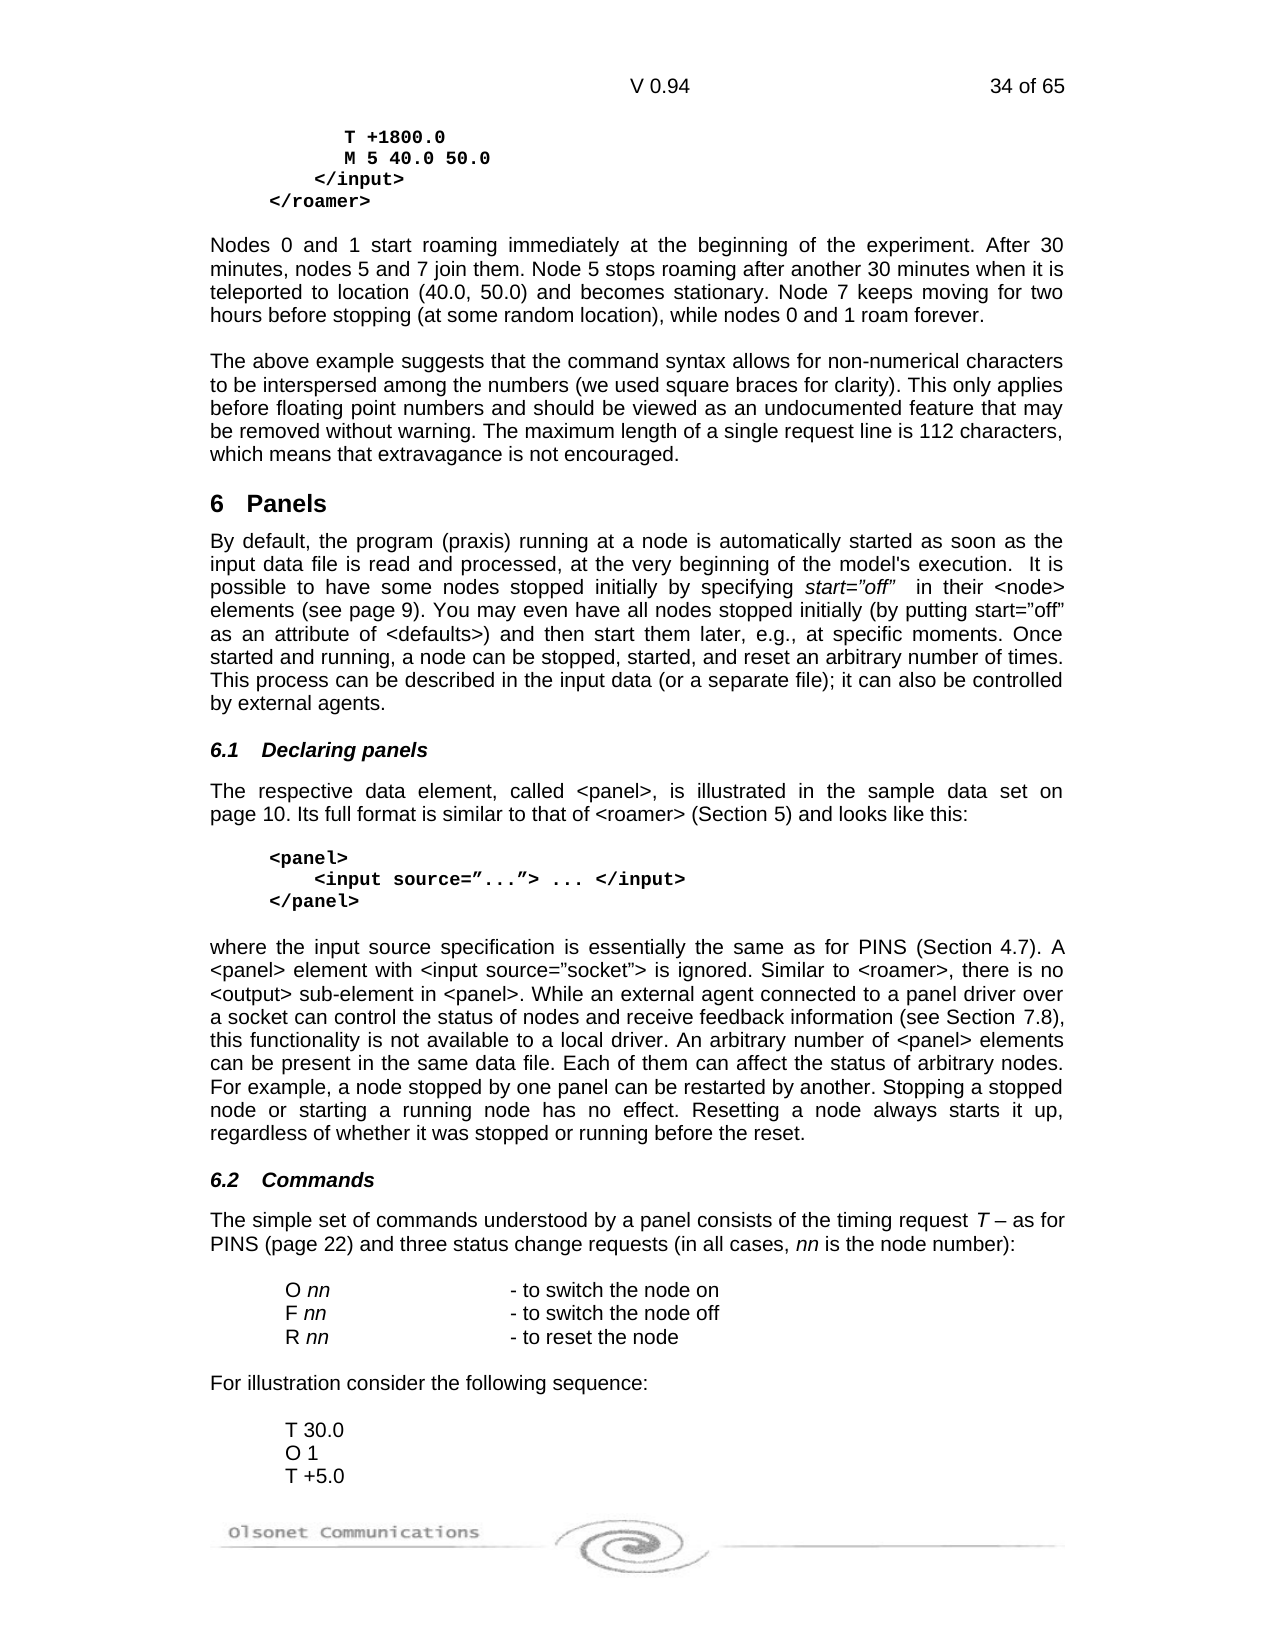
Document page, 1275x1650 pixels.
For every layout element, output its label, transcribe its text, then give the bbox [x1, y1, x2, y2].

text </panel> [269, 891, 1065, 913]
text O nn - to switch the node on [210, 1279, 1065, 1302]
text where the input source specification is essentially the same as for PINS (Section 4.7). A <panel> element with <input source=”socket”> is ignored. Similar to <roamer>, there is no <output> sub-element in <panel>. While an external agent connected to a panel driver over a socket can control the status of nodes and receive feedback information (see Section 7.8), this functionality is not available to a local driver. An arbitrary number of <panel> elements can be present in the same data file. Each of them can affect the status of arbitrary nodes. For example, a node stopped by one panel can be restarted by another. Stopping a stopped node or starting a running node has no effect. Resetting a node always starts it up, regardless of whether it was stopped or running before the reset. [210, 936, 1065, 1145]
text The simple set of commands understood by a panel consists of the timing request T – as for PINS (page 23) and three status change requests (in all cases, nn is the node number): [210, 1209, 1065, 1256]
text M 5 40.0 50.0 [269, 149, 1065, 170]
text The above example suggests that the command syntax allows for non-numerical characters to be interspersed among the numbers (we used square braces for clarity). This only applies before floating point numbers and should be viewed as an undocumented feature that may be removed without warning. The maximum length of a single request line is 112 characters, which means that extravagance is not encouraged. [210, 350, 1065, 466]
text F nn - to switch the node off [210, 1302, 1065, 1325]
text <panel> [269, 849, 1065, 870]
text T 30.0 [210, 1418, 1065, 1441]
text <input source=”...”> ... </input> [269, 870, 1065, 891]
text T +5.0 [210, 1464, 1065, 1488]
text O 1 [210, 1441, 1065, 1464]
subtitle Panels [210, 489, 1065, 517]
picture [210, 1504, 1065, 1596]
text T +1800.0 [269, 128, 1065, 149]
text </roamer> [269, 191, 1065, 213]
text </input> [269, 170, 1065, 191]
text The respective data element, called <panel>, is illustrated in the sample data set on page 10. Its full format is similar to that of <roamer> (Section 5) and looks like this: [210, 779, 1065, 826]
text For illustration consider the following sequence: [210, 1372, 1065, 1395]
text Nodes 0 and 1 start roaming immediately at the beginning of the experiment. After 30 minutes, nodes 5 and 7 join them. Node 5 stops roaming after another 30 minutes when it is teleported to location (40.0, 50.0) and becomes stationary. Node 7 keeps moving for two hours before stopping (at some random location), while nodes 0 and 1 roam forever. [210, 234, 1065, 327]
text R nn - to reset the node [210, 1325, 1065, 1348]
subtitle Declaring panels [210, 738, 1065, 761]
subtitle Commands [210, 1168, 1065, 1191]
text By default, the program (praxis) running at a node is automatically started as soon as the input data file is read and processed, at the very beginning of the model's execution. It is possible to have some nodes stopped initially by specifying start=”off” in their <node> elements (see page 9). You may even have all nodes stopped initially (by putting start=”off” as an attribute of <defaults>) and then start them later, e.g., at specific moments. Once started and running, a node can be stopped, started, and reset an arbitrary number of times. This process can be described in the input data (or a separate file); it can also be controlled by external agents. [210, 529, 1065, 715]
